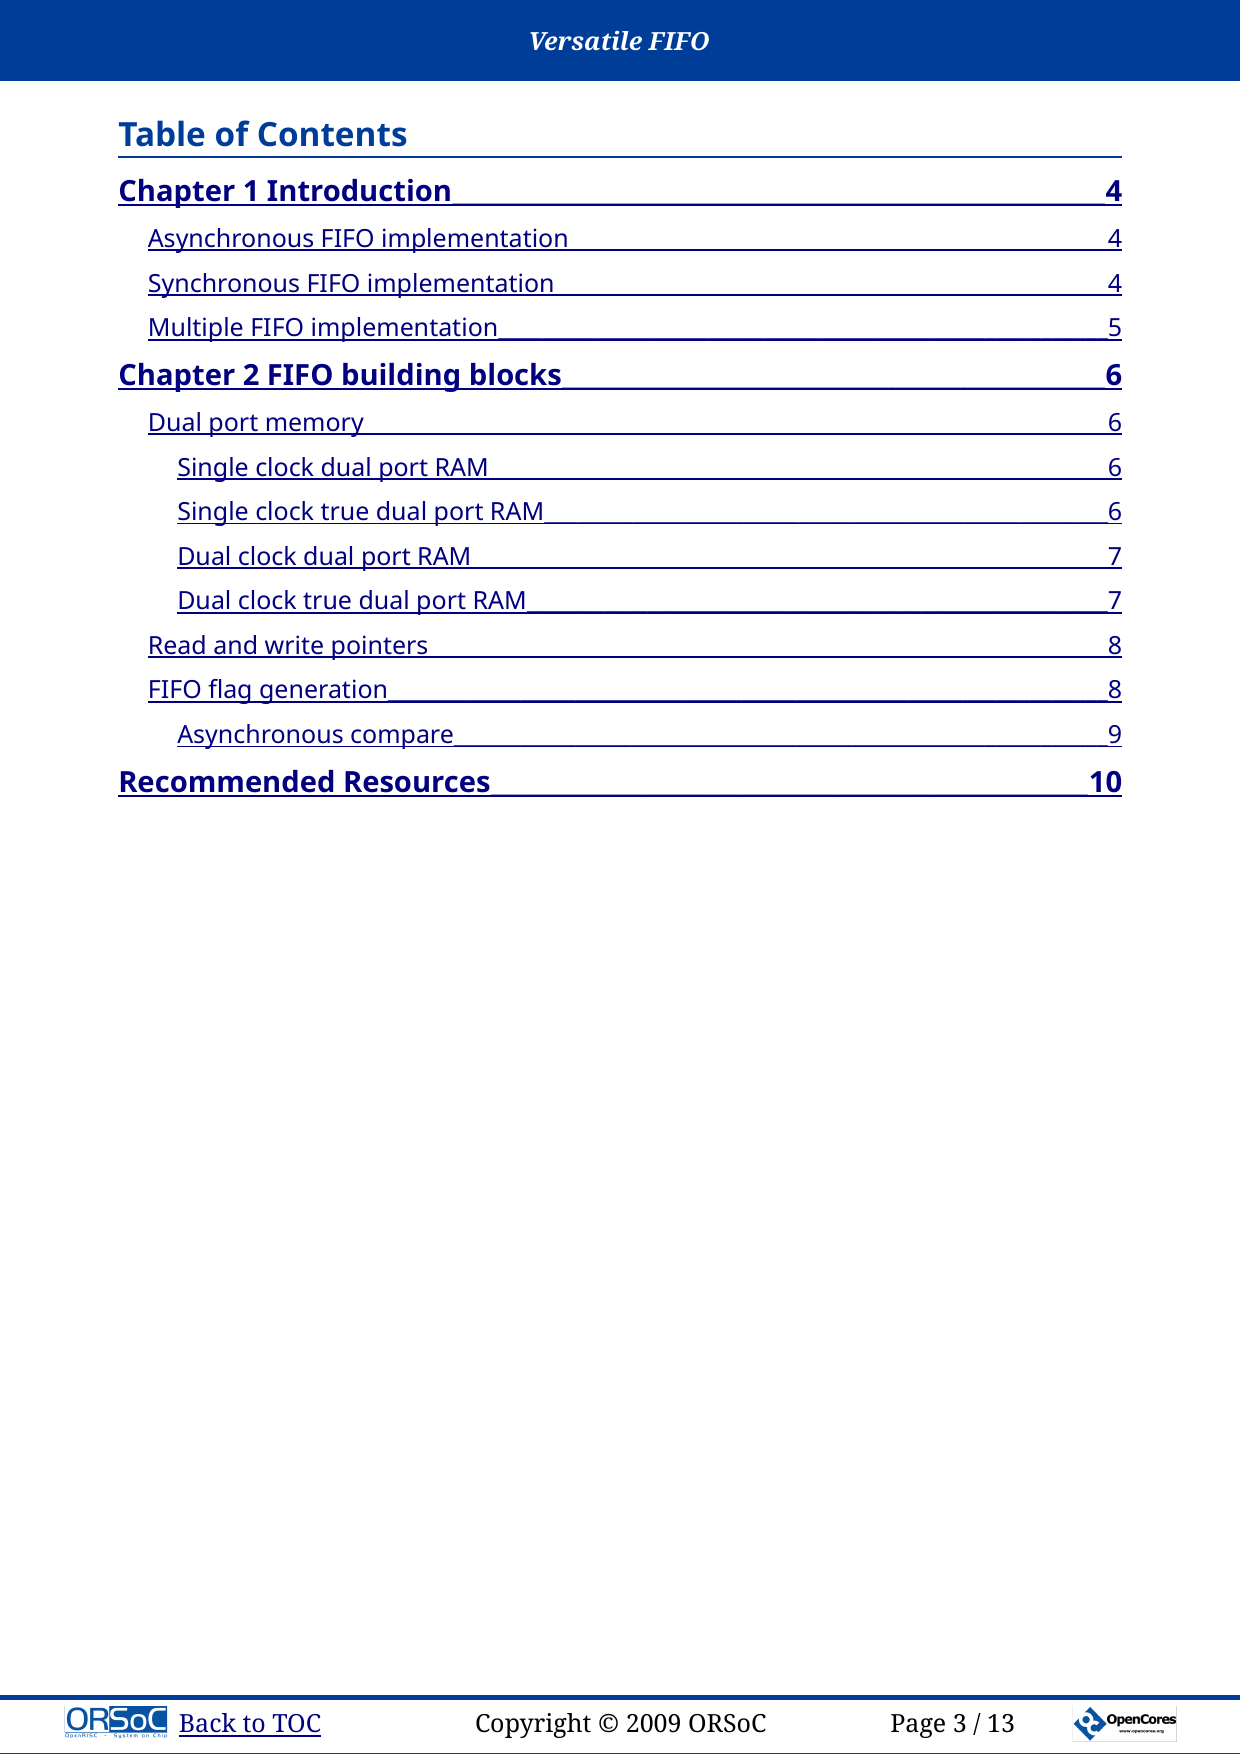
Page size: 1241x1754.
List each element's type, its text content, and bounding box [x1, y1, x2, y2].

text Asynchronous FIFO implementation 4 [148, 221, 1122, 249]
text [177, 524, 1122, 528]
text Chapter 2 FIFO building blocks 6 [118, 354, 1122, 388]
text Synchronous FIFO implementation 4 [148, 265, 1122, 294]
text Recommended Resources 10 [118, 761, 1122, 795]
picture [64, 1706, 168, 1738]
text Single clock true dual port RAM 6 [177, 494, 1122, 523]
text [118, 206, 1122, 210]
text Asynchronous compare 9 [177, 717, 1122, 746]
text [118, 390, 1122, 394]
text Dual clock true dual port RAM 7 [177, 583, 1122, 612]
subtitle Table of Contents [118, 111, 1122, 156]
text Chapter 1 Introduction 4 [118, 170, 1122, 204]
picture [1072, 1706, 1177, 1742]
text Dual port memory 6 [148, 404, 1122, 433]
text [148, 435, 1122, 439]
text [148, 251, 1122, 255]
text Read and write pointers 8 [148, 627, 1122, 656]
text Dual clock dual port RAM 7 [177, 538, 1122, 567]
text [177, 747, 1122, 751]
text FIFO flag generation 8 [148, 672, 1122, 701]
text [118, 797, 1122, 801]
text Single clock dual port RAM 6 [177, 449, 1122, 478]
text Multiple FIFO implementation 5 [148, 310, 1122, 339]
text [148, 658, 1122, 662]
